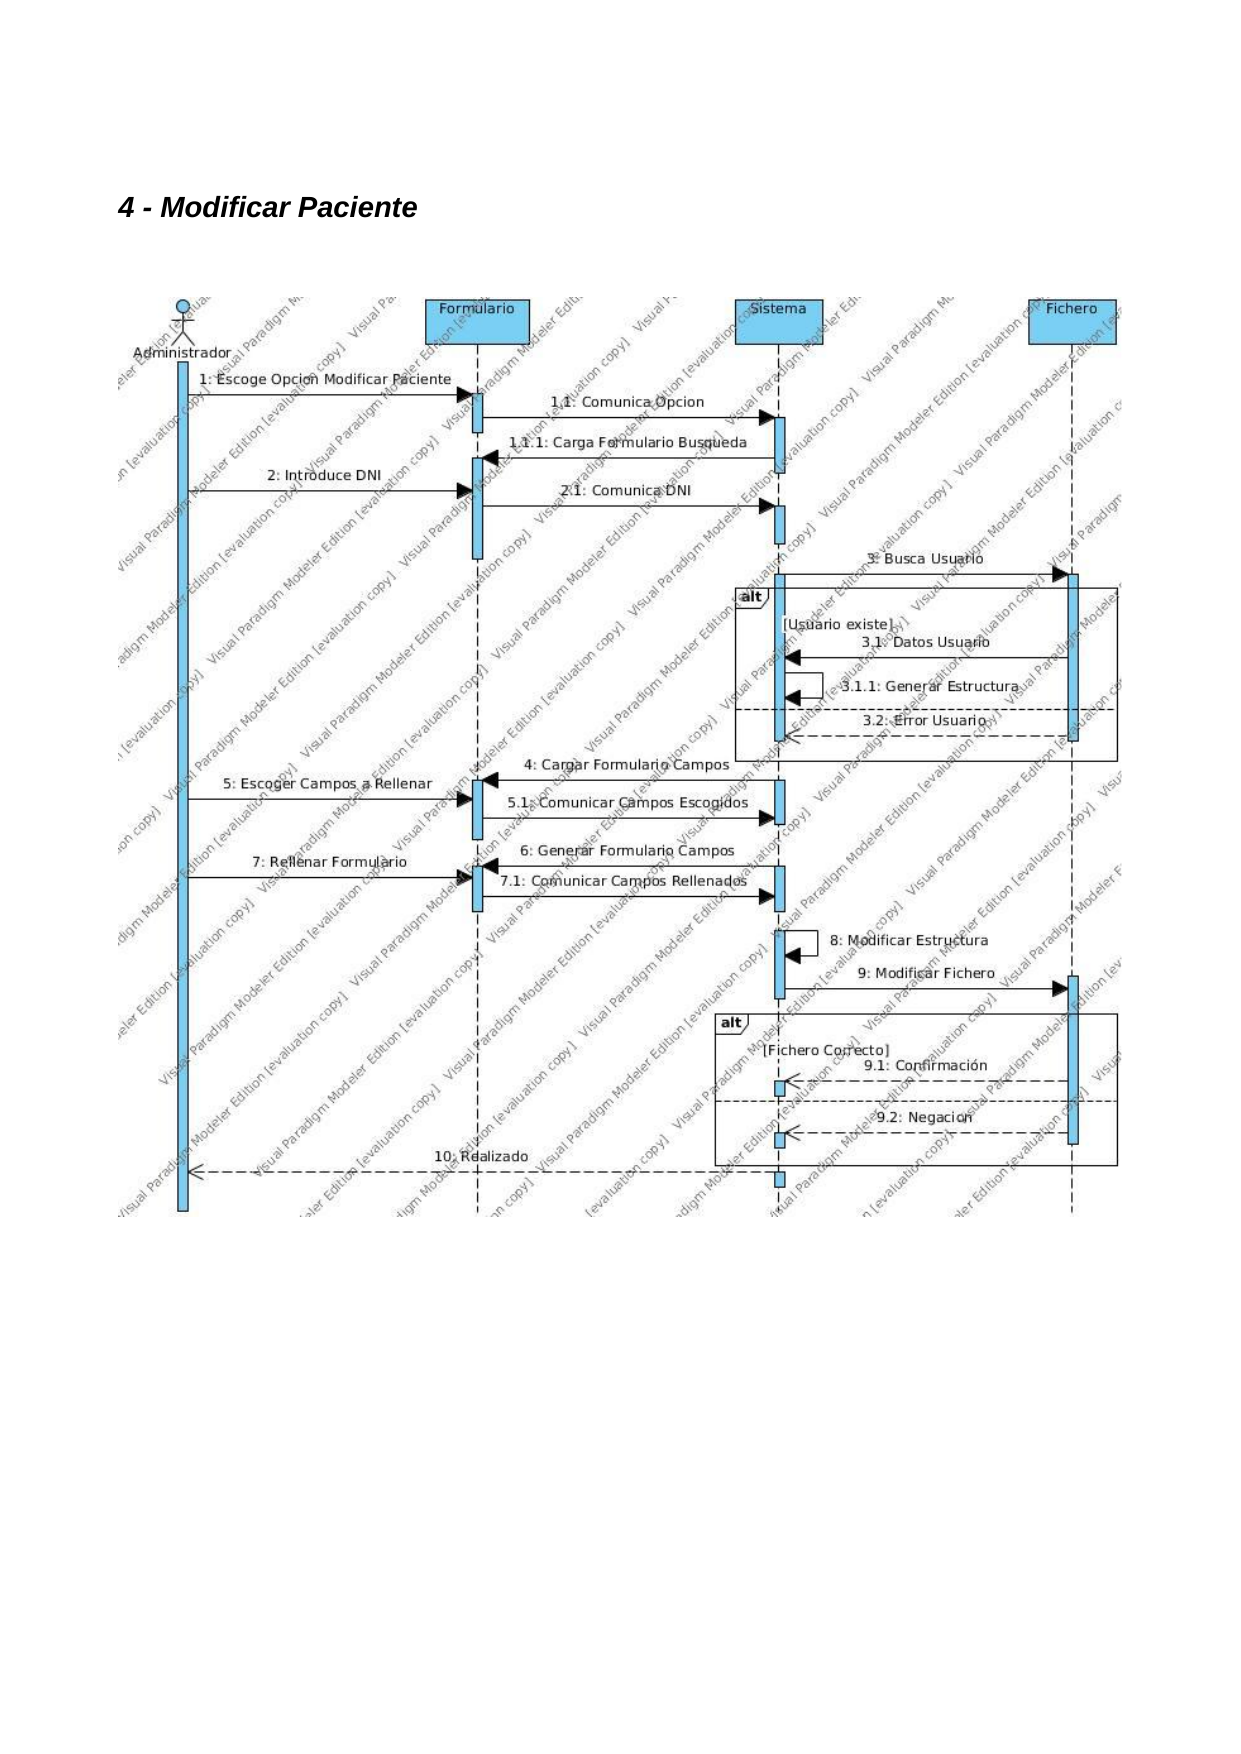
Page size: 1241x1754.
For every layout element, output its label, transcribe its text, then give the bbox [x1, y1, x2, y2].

subtitle 4 - Modificar Paciente [118, 190, 1122, 223]
